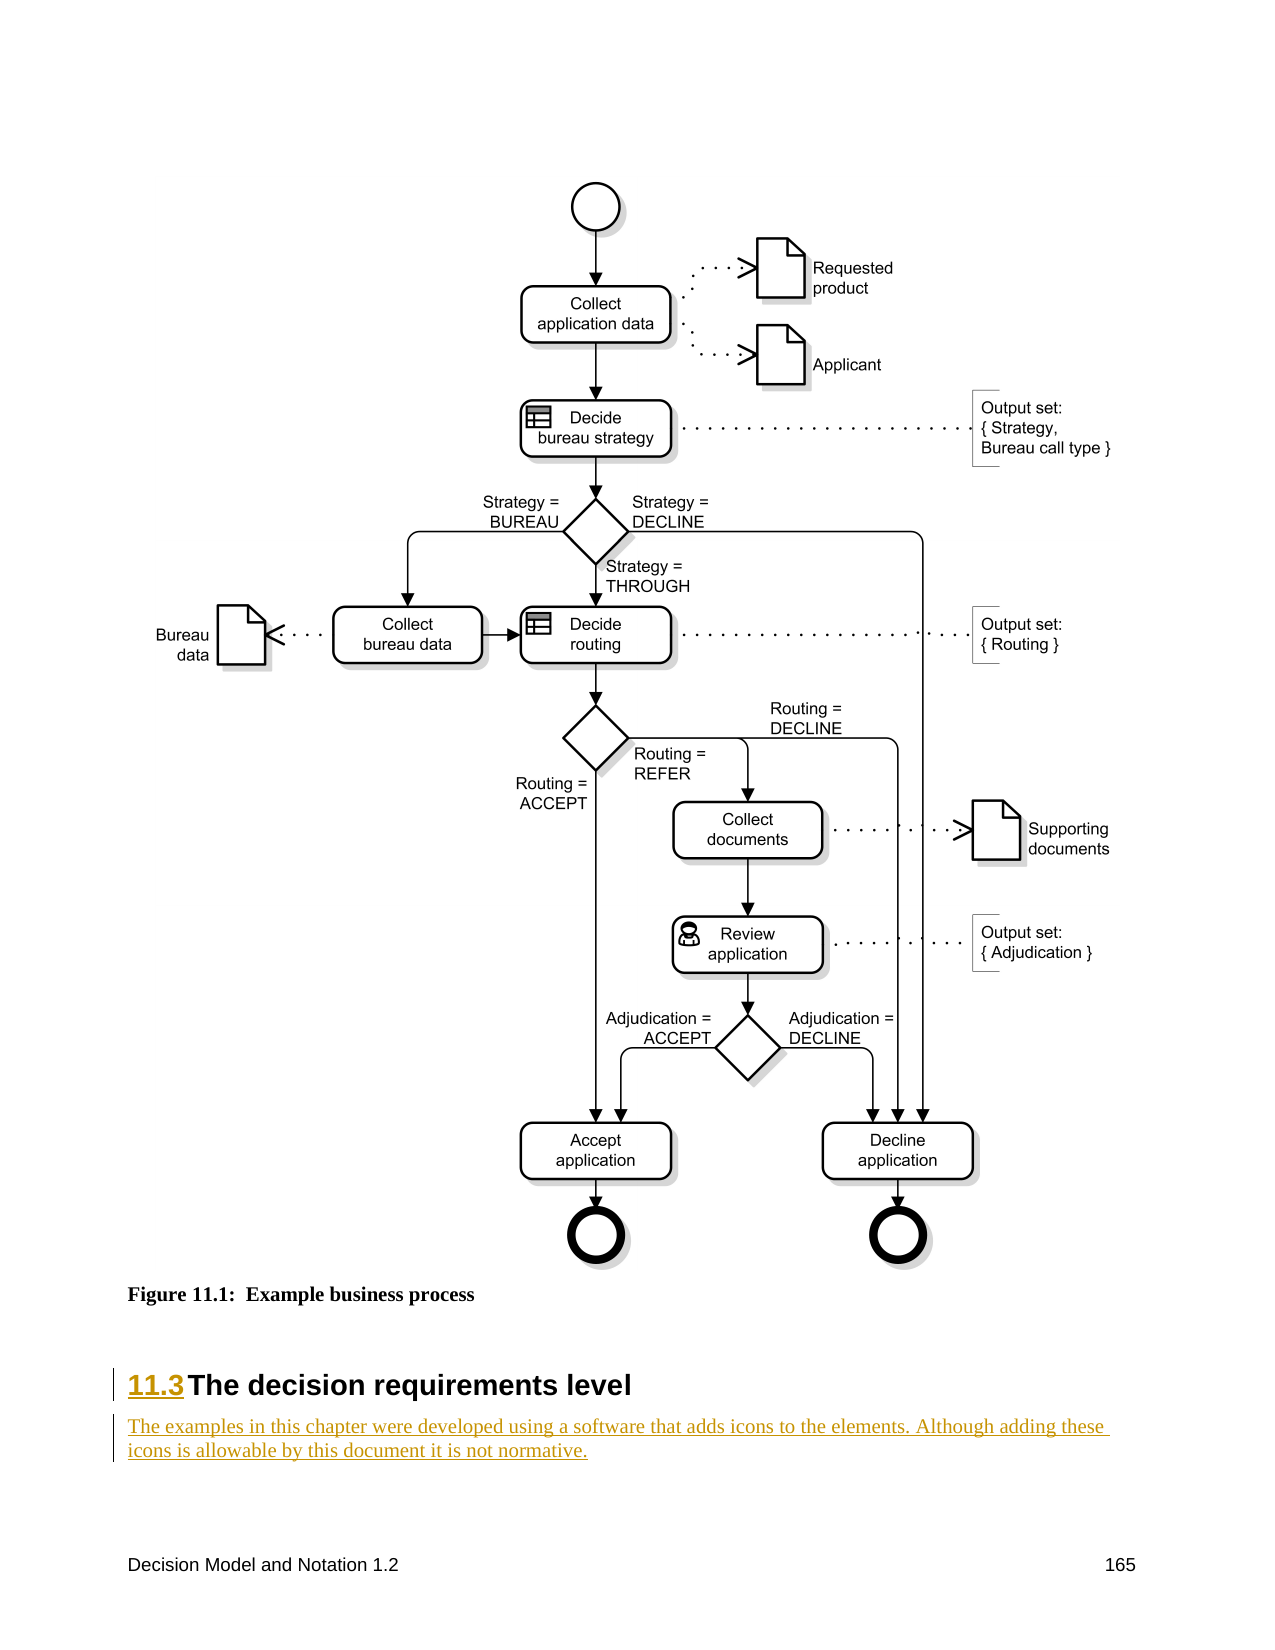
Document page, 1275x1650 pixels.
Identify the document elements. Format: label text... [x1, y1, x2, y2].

picture [155, 176, 1120, 1270]
subtitle The decision requirements level [127, 1368, 1147, 1401]
text The examples in this chapter were developed using a software that adds icons to the elements. Although adding these icons is allowable by this document it is not normative. [127, 1414, 1147, 1462]
text Figure 11.1: Example business process [127, 1282, 1147, 1306]
